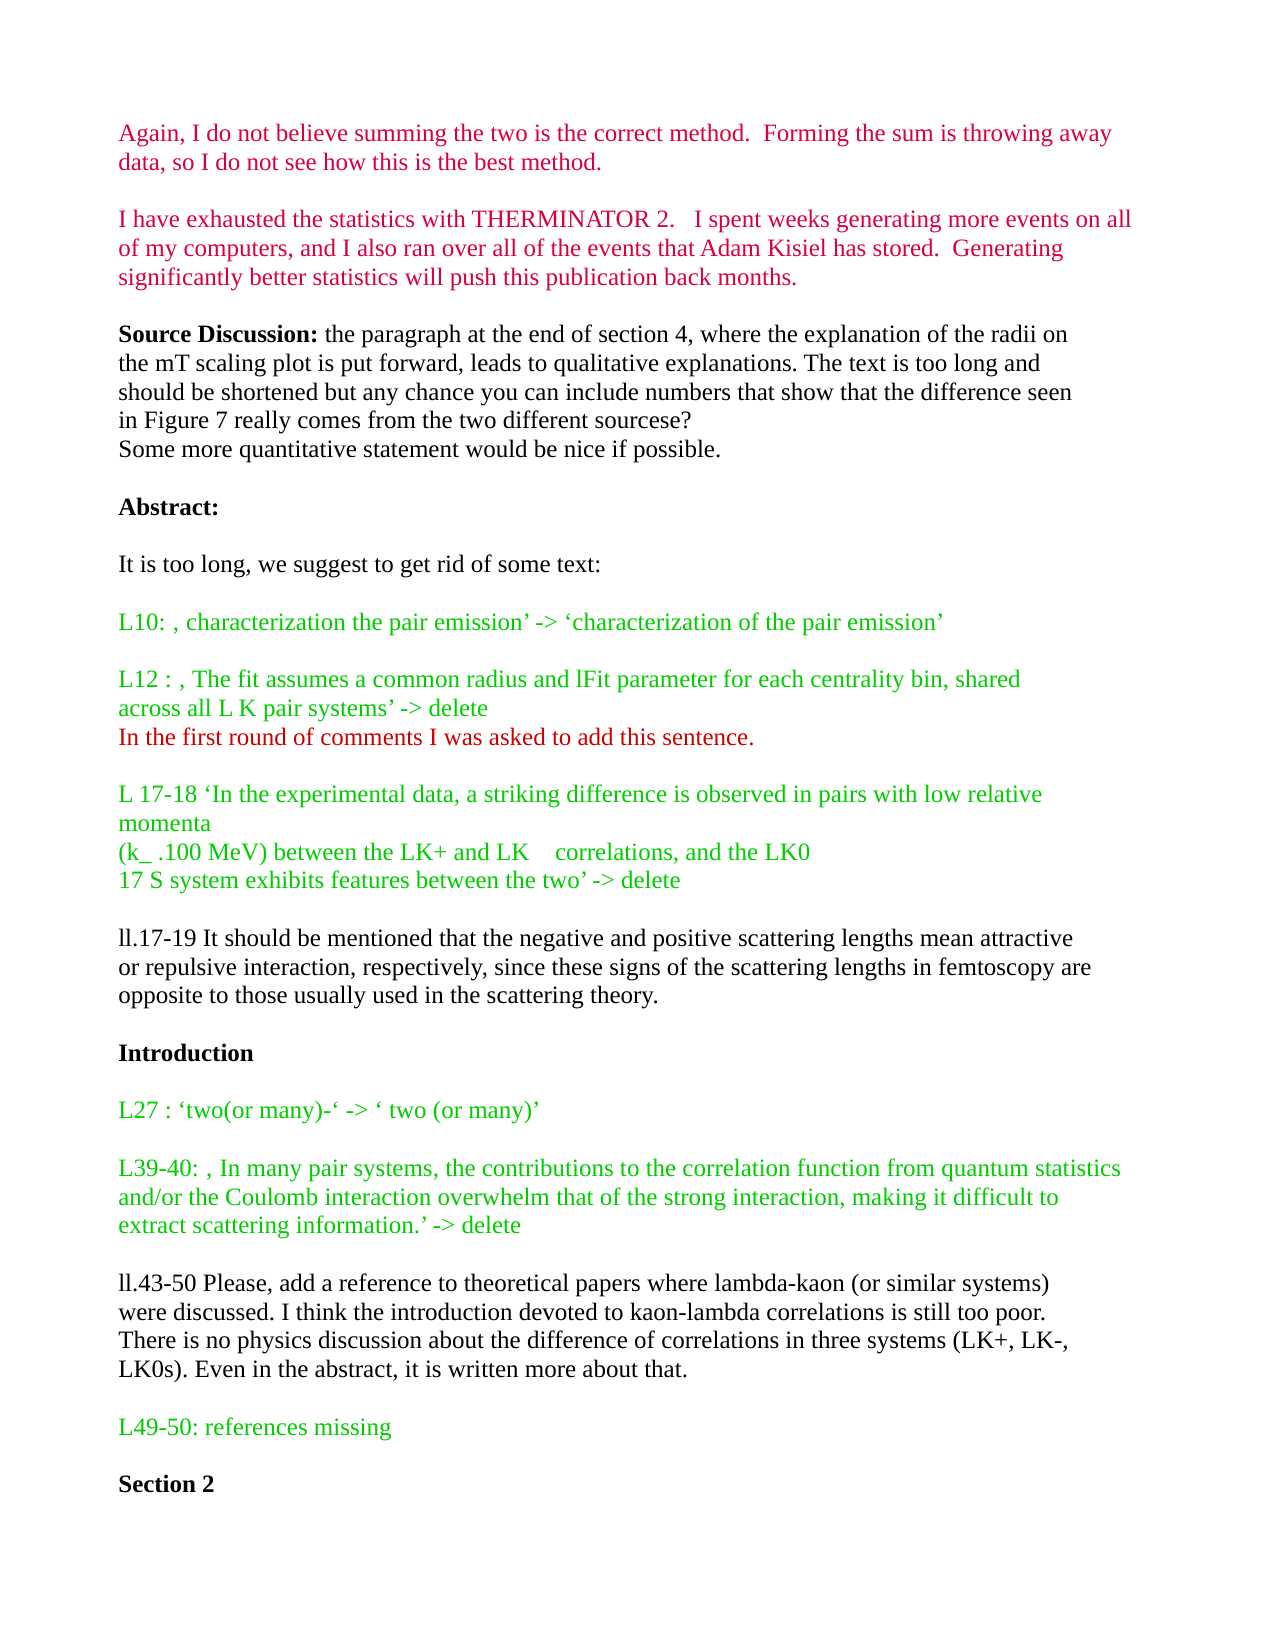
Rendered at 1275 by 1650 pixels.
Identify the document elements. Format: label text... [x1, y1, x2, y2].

text It is too long, we suggest to get rid of some text: [118, 549, 1157, 578]
text Introduction [118, 1038, 1157, 1067]
text momenta [118, 808, 1157, 837]
text ll.43-50 Please, add a reference to theoretical papers where lambda-kaon (or similar systems) [118, 1268, 1157, 1297]
text LK0s). Even in the abstract, it is written more about that. [118, 1354, 1157, 1383]
text In the first round of comments I was asked to add this sentence. [118, 722, 1157, 751]
text Again, I do not believe summing the two is the correct method. Forming the sum is throwing away data, so I do not see how this is the best method. [118, 118, 1157, 176]
text opposite to those usually used in the scattering theory. [118, 981, 1157, 1009]
text and/or the Coulomb interaction overwhelm that of the strong interaction, making it difficult to [118, 1182, 1157, 1211]
text Some more quantitative statement would be nice if possible. [118, 434, 1157, 463]
text I have exhausted the statistics with THERMINATOR 2. I spent weeks generating more events on all of my computers, and I also ran over all of the events that Adam Kisiel has stored. Generating significantly better statistics will push this publication back months. [118, 204, 1157, 291]
text Abstract: [118, 492, 1157, 521]
text across all L K pair systems’ -> delete [118, 693, 1157, 722]
text L27 : ‘two(or many)-‘ -> ‘ two (or many)’ [118, 1096, 1157, 1124]
text were discussed. I think the introduction devoted to kaon-lambda correlations is still too poor. [118, 1297, 1157, 1326]
text There is no physics discussion about the difference of correlations in three systems (LK+, LK-, [118, 1326, 1157, 1354]
text L39-40: ‚ In many pair systems, the contributions to the correlation function from quantum statistics [118, 1153, 1157, 1182]
text should be shortened but any chance you can include numbers that show that the difference seen [118, 377, 1157, 406]
text ll.17-19 It should be mentioned that the negative and positive scattering lengths mean attractive [118, 923, 1157, 952]
text (k_ .100 MeV) between the LK+ and LK􀀀 correlations, and the LK0 [118, 837, 1157, 866]
text L12 : ‚ The fit assumes a common radius and lFit parameter for each centrality bin, shared [118, 664, 1157, 693]
text in Figure 7 really comes from the two different sourcese? [118, 406, 1157, 434]
text extract scattering information.’ -> delete [118, 1211, 1157, 1239]
text the mT scaling plot is put forward, leads to qualitative explanations. The text is too long and [118, 348, 1157, 377]
text L49-50: references missing [118, 1412, 1157, 1441]
text Section 2 [118, 1469, 1157, 1498]
text Source Discussion: the paragraph at the end of section 4, where the explanation of the radii on [118, 319, 1157, 348]
text 17 S system exhibits features between the two’ -> delete [118, 866, 1157, 894]
text L10: ‚ characterization the pair emission’ -> ‘characterization of the pair emission’ [118, 607, 1157, 636]
text L 17-18 ‘In the experimental data, a striking difference is observed in pairs with low relative [118, 779, 1157, 808]
text or repulsive interaction, respectively, since these signs of the scattering lengths in femtoscopy are [118, 952, 1157, 981]
